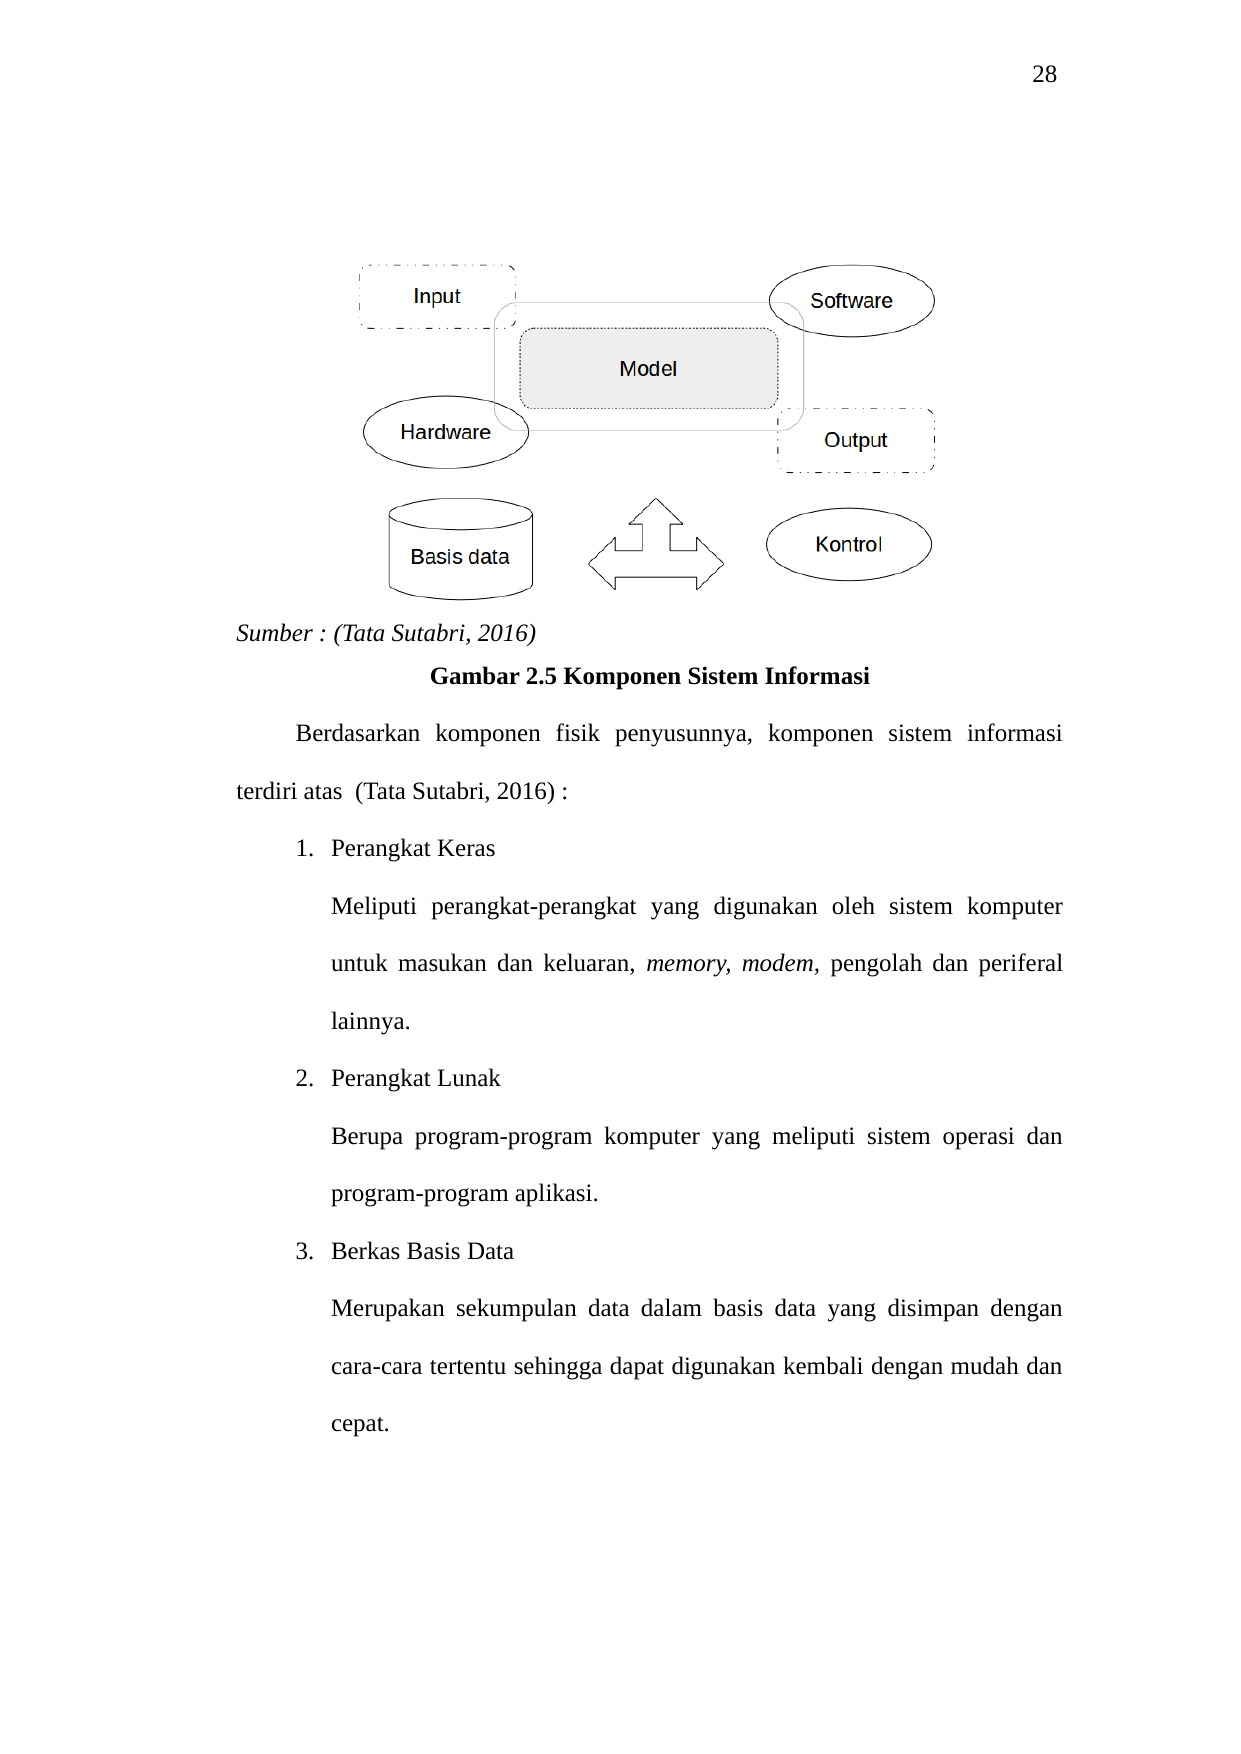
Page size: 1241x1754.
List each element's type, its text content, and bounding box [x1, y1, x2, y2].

list Merupakan sekumpulan data dalam basis data yang disimpan dengan cara-cara tertentu sehingga dapat digunakan kembali dengan mudah dan cepat. [295, 1293, 1063, 1437]
text Sumber : (Tata Sutabri, 2016) [236, 236, 1063, 646]
text Berdasarkan komponen fisik penyusunnya, komponen sistem informasi terdiri atas (Tata Sutabri, 2016) : [236, 718, 1063, 804]
list Berkas Basis Data [295, 1236, 1063, 1264]
text Gambar 2.5 Komponen Sistem Informasi [236, 661, 1063, 689]
list Meliputi perangkat-perangkat yang digunakan oleh sistem komputer untuk masukan dan keluaran, memory, modem, pengolah dan periferal lainnya. [295, 891, 1063, 1034]
list Perangkat Keras [295, 833, 1063, 862]
list Perangkat Lunak [295, 1063, 1063, 1092]
picture [352, 250, 947, 604]
list Berupa program-program komputer yang meliputi sistem operasi dan program-program aplikasi. [295, 1121, 1063, 1207]
